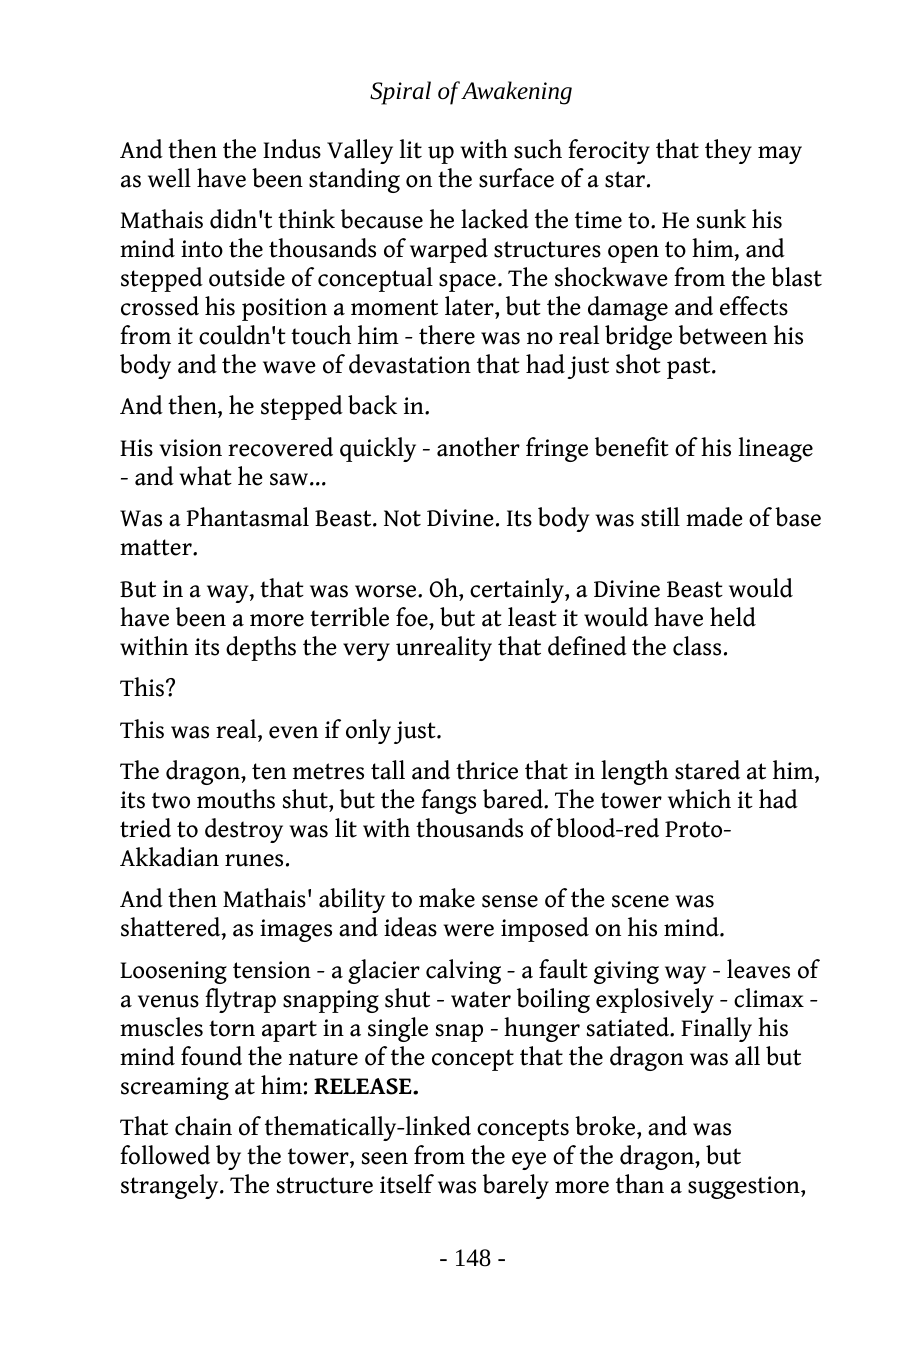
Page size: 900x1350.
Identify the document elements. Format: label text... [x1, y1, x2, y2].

text That chain of thematically-linked concepts broke, and was followed by the tower, seen from the eye of the dragon, but strangely. The structure itself was barely more than a suggestion, [120, 1114, 825, 1201]
text And then Mathais' ability to make sense of the scene was shattered, as images and ideas were imposed on his mind. [120, 886, 825, 944]
text And then, he stepped back in. [120, 393, 825, 422]
text And then the Indus Valley lit up with such ferocity that they may as well have been standing on the surface of a star. [120, 136, 825, 194]
text This was real, even if only just. [120, 716, 825, 745]
text Loosening tension - a glacier calving - a fault giving way - leaves of a venus flytrap snapping shut - water boiling explosively - climax - muscles torn apart in a single snap - hunger satiated. Finally his mind found the nature of the concept that the dragon was all but screaming at him: RELEASE. [120, 956, 825, 1101]
text Was a Phantasmal Beast. Not Divine. Its body was still made of base matter. [120, 505, 825, 563]
text The dragon, ten metres tall and thrice that in length stared at him, its two mouths shut, but the fangs bared. The tower which it had tried to destroy was lit with thousands of blood-red Proto-Akkadian runes. [120, 758, 825, 873]
text This? [120, 675, 825, 704]
text Mathais didn't think because he lacked the time to. He sunk his mind into the thousands of warped structures open to him, and stepped outside of conceptual space. The shockwave from the blast crossed his position a moment later, but the damage and effects from it couldn't touch him - there was no real bridge between his body and the wave of devastation that had just shot past. [120, 207, 825, 381]
text But in a way, that was worse. Oh, certainly, a Divine Beast would have been a more terrible foe, but at least it would have held within its depths the very unreality that defined the class. [120, 575, 825, 662]
text His vision recovered quickly - another fringe benefit of his lineage - and what he saw... [120, 434, 825, 492]
